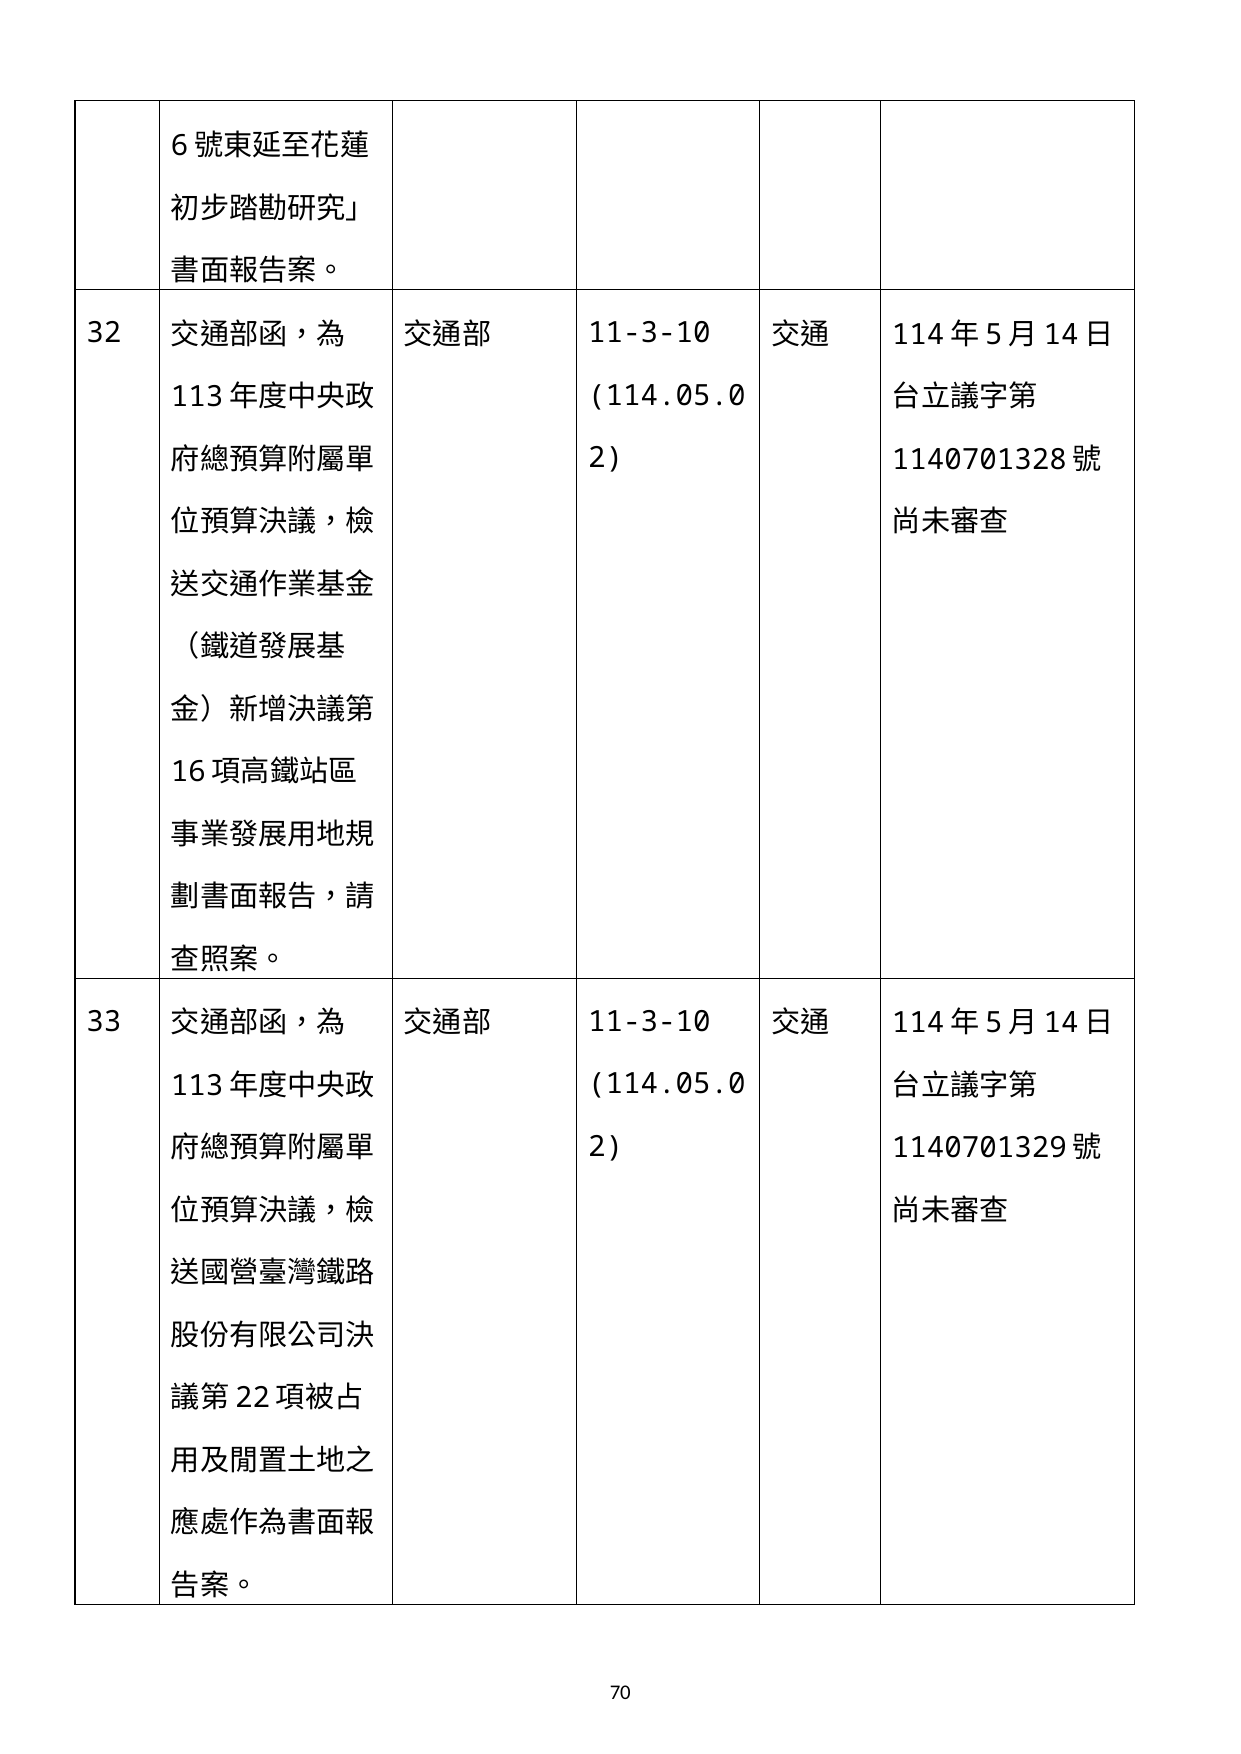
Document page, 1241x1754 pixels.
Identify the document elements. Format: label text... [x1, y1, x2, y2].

table_cell 交通部 [393, 290, 576, 977]
table_cell [393, 101, 576, 289]
table_cell 交通部函，為113年度中央政府總預算附屬單位預算決議，檢送國營臺灣鐵路股份有限公司決議第22項被占用及閒置土地之應處作為書面報告案。 [160, 979, 392, 1603]
table_cell 交通 [760, 979, 880, 1603]
table_cell 11-3-10 (114.05.02) [577, 290, 759, 977]
table_cell 32 [76, 290, 159, 977]
table_cell [577, 101, 759, 289]
table_cell [760, 101, 880, 289]
table_cell 114年5月14日台立議字第1140701329號 尚未審查 [881, 979, 1134, 1603]
table_cell 交通部 [393, 979, 576, 1603]
table_cell 11-3-10 (114.05.02) [577, 979, 759, 1603]
table_cell 33 [76, 979, 159, 1603]
table_cell 6號東延至花蓮初步踏勘研究」書面報告案。 [160, 101, 392, 289]
table_cell 交通部函，為113年度中央政府總預算附屬單位預算決議，檢送交通作業基金（鐵道發展基金）新增決議第16項高鐵站區事業發展用地規劃書面報告，請查照案。 [160, 290, 392, 977]
table_cell [76, 101, 159, 289]
table_cell [881, 101, 1134, 289]
table_cell 114年5月14日台立議字第1140701328號 尚未審查 [881, 290, 1134, 977]
table_cell 交通 [760, 290, 880, 977]
